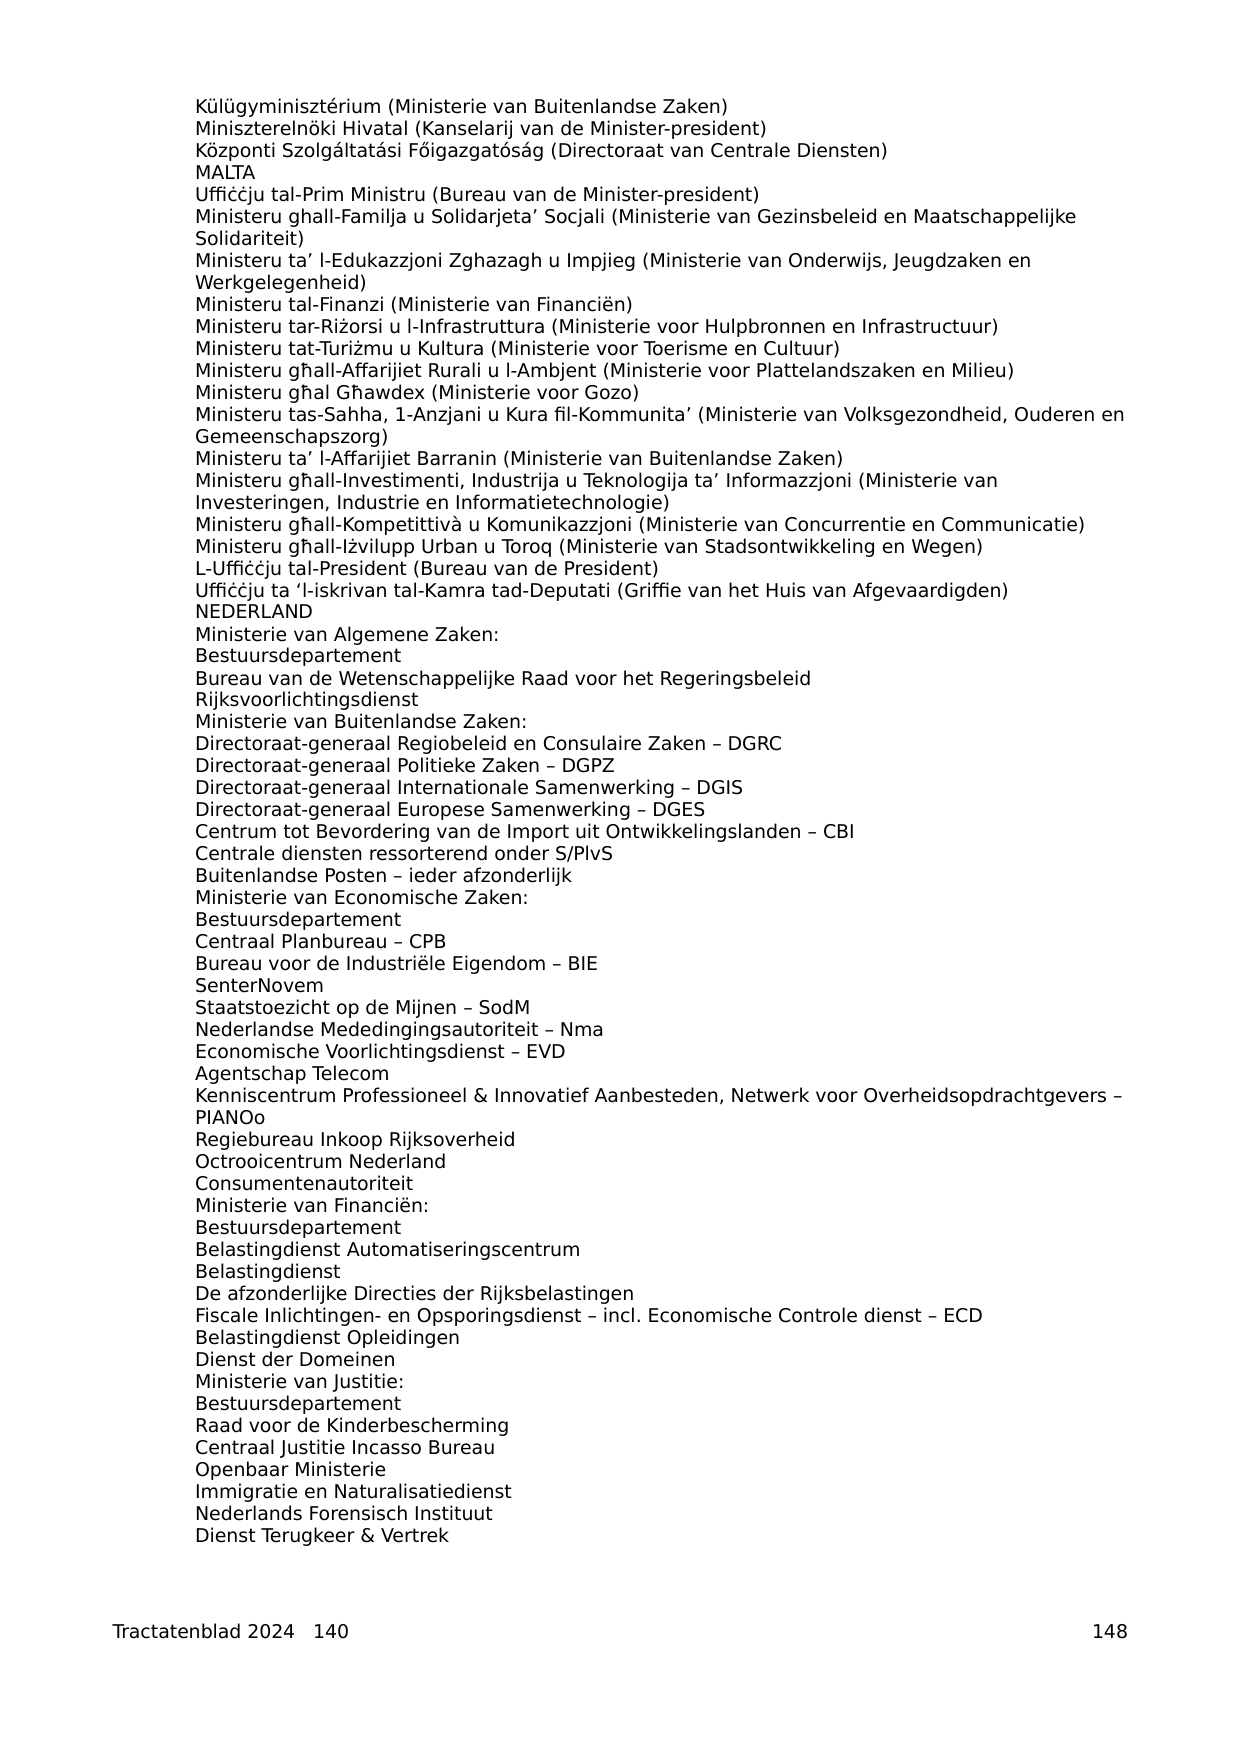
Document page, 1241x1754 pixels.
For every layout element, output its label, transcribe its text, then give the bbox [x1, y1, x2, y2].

text SenterNovem [195, 975, 1128, 997]
text Staatstoezicht op de Mijnen – SodM [195, 997, 1128, 1019]
text Ministeru tar-Riżorsi u l-Infrastruttura (Ministerie voor Hulpbronnen en Infrastructuur) [195, 316, 1128, 338]
text Rijksvoorlichtingsdienst [195, 689, 1128, 711]
text Ministeru għall-Affarijiet Rurali u l-Ambjent (Ministerie voor Plattelandszaken en Milieu) [195, 360, 1128, 382]
text Nederlands Forensisch Instituut [195, 1503, 1128, 1524]
text Ministeru għall-Investimenti, Industrija u Teknologija ta’ Informazzjoni (Ministerie van Investeringen, Industrie en Informatietechnologie) [195, 469, 1128, 513]
text Octrooicentrum Nederland [195, 1151, 1128, 1173]
text Directoraat-generaal Politieke Zaken – DGPZ [195, 755, 1128, 777]
text Agentschap Telecom [195, 1063, 1128, 1085]
text Raad voor de Kinderbescherming [195, 1415, 1128, 1437]
text Directoraat-generaal Regiobeleid en Consulaire Zaken – DGRC [195, 733, 1128, 755]
text Directoraat-generaal Europese Samenwerking – DGES [195, 799, 1128, 821]
text Immigratie en Naturalisatiedienst [195, 1481, 1128, 1503]
text Kenniscentrum Professioneel & Innovatief Aanbesteden, Netwerk voor Overheidsopdrachtgevers – PIANOo [195, 1085, 1128, 1129]
text Centraal Justitie Incasso Bureau [195, 1437, 1128, 1459]
text Centrale diensten ressorterend onder S/PlvS [195, 843, 1128, 865]
text Ministeru ghall-Familja u Solidarjeta’ Socjali (Ministerie van Gezinsbeleid en Maatschappelijke Solidariteit) [195, 206, 1128, 250]
text Ministerie van Algemene Zaken: [195, 623, 1128, 645]
text Miniszterelnöki Hivatal (Kanselarij van de Minister-president) [195, 118, 1128, 140]
text Belastingdienst Automatiseringscentrum [195, 1239, 1128, 1261]
text Külügyminisztérium (Ministerie van Buitenlandse Zaken) [195, 96, 1128, 118]
text Ministeru għall-Kompetittivà u Komunikazzjoni (Ministerie van Concurrentie en Communicatie) [195, 513, 1128, 536]
text Openbaar Ministerie [195, 1459, 1128, 1481]
text Ministerie van Buitenlandse Zaken: [195, 711, 1128, 733]
text Bestuursdepartement [195, 1393, 1128, 1415]
text Központi Szolgáltatási Főigazgatóság (Directoraat van Centrale Diensten) [195, 140, 1128, 162]
text Consumentenautoriteit [195, 1173, 1128, 1195]
text Ministeru tal-Finanzi (Ministerie van Financiën) [195, 294, 1128, 316]
text Ministeru tat-Turiżmu u Kultura (Ministerie voor Toerisme en Cultuur) [195, 338, 1128, 360]
text Directoraat-generaal Internationale Samenwerking – DGIS [195, 777, 1128, 799]
text Belastingdienst [195, 1261, 1128, 1283]
text Regiebureau Inkoop Rijksoverheid [195, 1129, 1128, 1151]
text Nederlandse Mededingingsautoriteit – Nma [195, 1019, 1128, 1041]
text De afzonderlijke Directies der Rijksbelastingen [195, 1283, 1128, 1305]
text NEDERLAND [195, 601, 1128, 623]
text Dienst Terugkeer & Vertrek [195, 1524, 1128, 1547]
text Bestuursdepartement [195, 645, 1128, 667]
text Buitenlandse Posten – ieder afzonderlijk [195, 865, 1128, 887]
text Bestuursdepartement [195, 909, 1128, 931]
text L-Uffiċċju tal-President (Bureau van de President) [195, 557, 1128, 579]
text Centrum tot Bevordering van de Import uit Ontwikkelingslanden – CBI [195, 821, 1128, 843]
text Ministeru għall-Iżvilupp Urban u Toroq (Ministerie van Stadsontwikkeling en Wegen) [195, 536, 1128, 557]
text Ministerie van Economische Zaken: [195, 887, 1128, 909]
text Bestuursdepartement [195, 1217, 1128, 1239]
text Economische Voorlichtingsdienst – EVD [195, 1041, 1128, 1063]
text Uffiċċju ta ‘l-iskrivan tal-Kamra tad-Deputati (Griffie van het Huis van Afgevaardigden) [195, 579, 1128, 601]
text Ministeru tas-Sahha, 1-Anzjani u Kura fil-Kommunita’ (Ministerie van Volksgezondheid, Ouderen en Gemeenschapszorg) [195, 404, 1128, 448]
text Centraal Planbureau – CPB [195, 931, 1128, 953]
text Belastingdienst Opleidingen [195, 1327, 1128, 1349]
text Ministerie van Financiën: [195, 1195, 1128, 1217]
text Bureau van de Wetenschappelijke Raad voor het Regeringsbeleid [195, 667, 1128, 689]
text Ministeru għal Għawdex (Ministerie voor Gozo) [195, 382, 1128, 404]
text Ministeru ta’ l-Edukazzjoni Zghazagh u Impjieg (Ministerie van Onderwijs, Jeugdzaken en Werkgelegenheid) [195, 250, 1128, 294]
text Dienst der Domeinen [195, 1349, 1128, 1371]
text Fiscale Inlichtingen- en Opsporingsdienst – incl. Economische Controle dienst – ECD [195, 1305, 1128, 1327]
text Ministeru ta’ l-Affarijiet Barranin (Ministerie van Buitenlandse Zaken) [195, 448, 1128, 469]
text MALTA [195, 162, 1128, 184]
text Ministerie van Justitie: [195, 1371, 1128, 1393]
text Bureau voor de Industriële Eigendom – BIE [195, 953, 1128, 975]
text Uffiċċju tal-Prim Ministru (Bureau van de Minister-president) [195, 184, 1128, 206]
